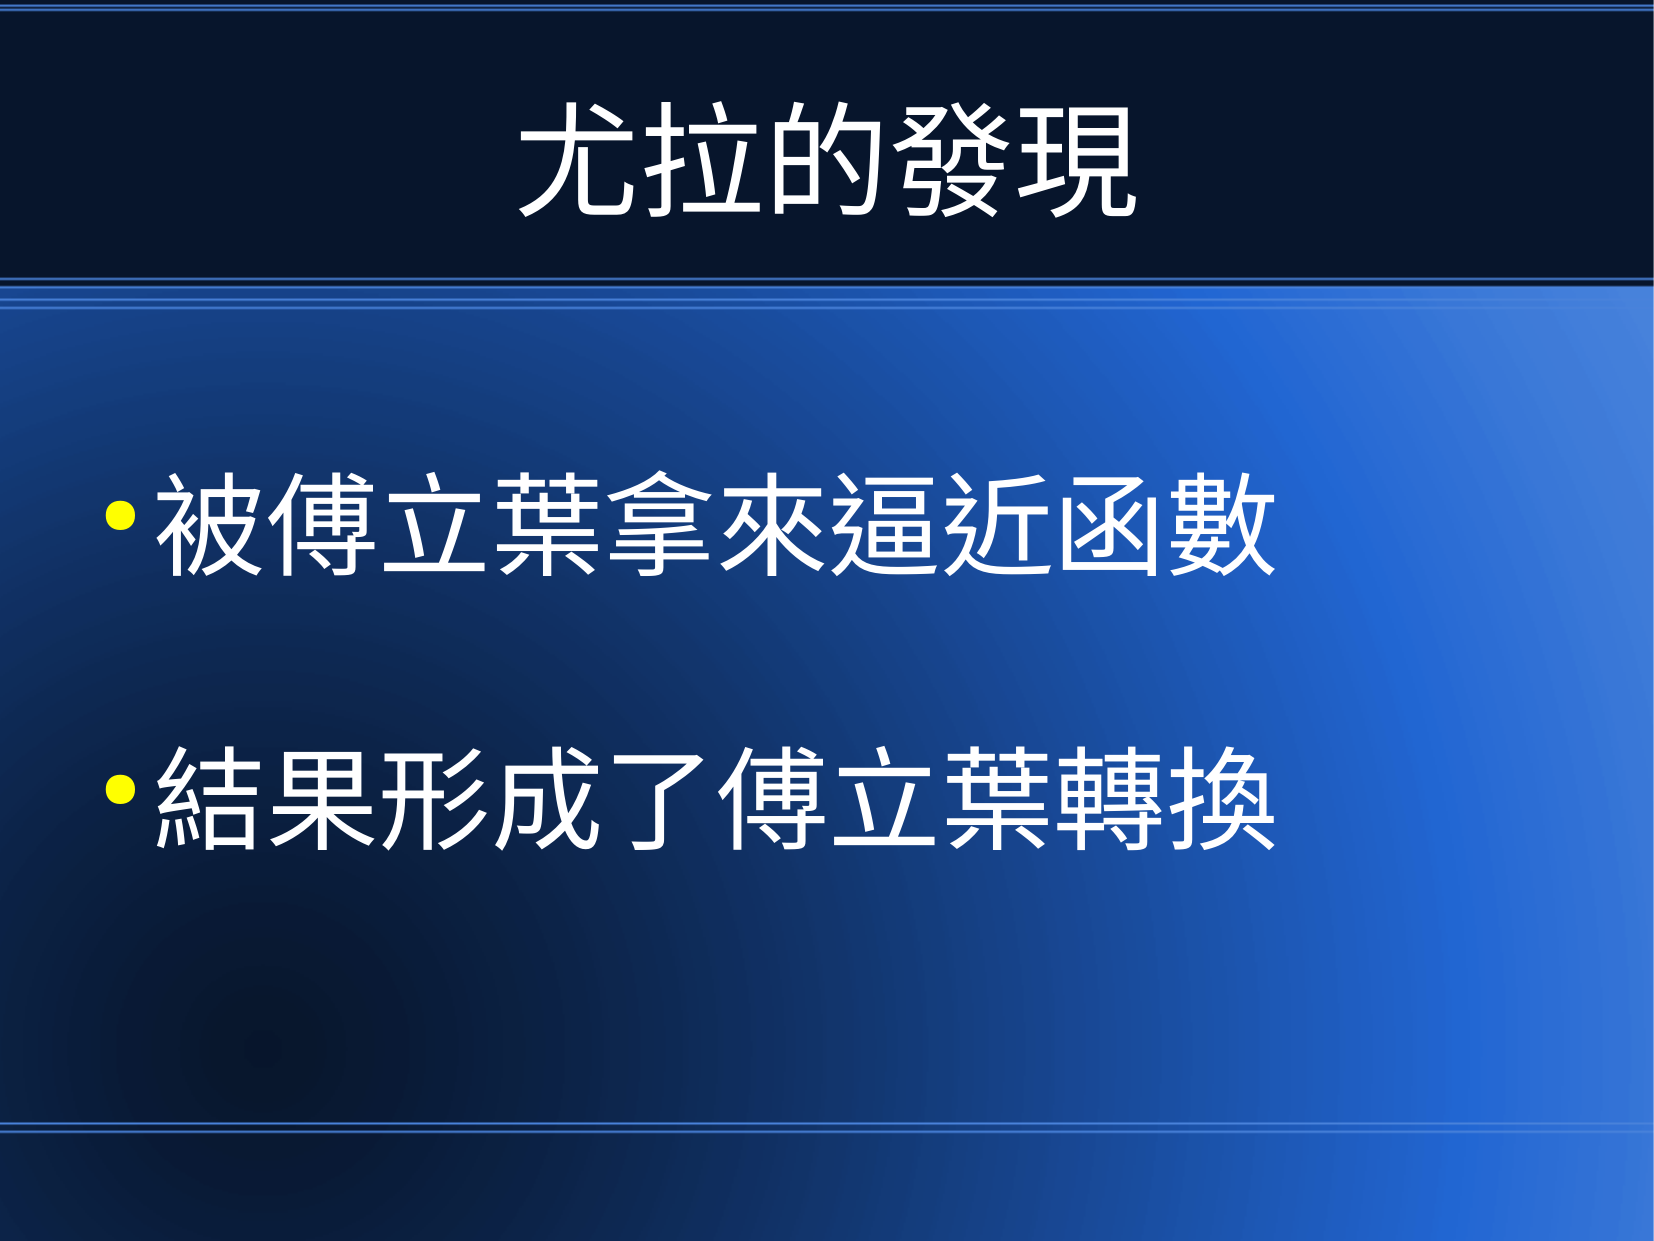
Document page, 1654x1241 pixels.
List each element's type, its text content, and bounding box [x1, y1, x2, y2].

list 被傅立葉拿來逼近函數 結果形成了傅立葉轉換 [82, 355, 1571, 1241]
title 尤拉的發現 [82, 49, 1571, 257]
picture [0, 0, 1654, 1241]
